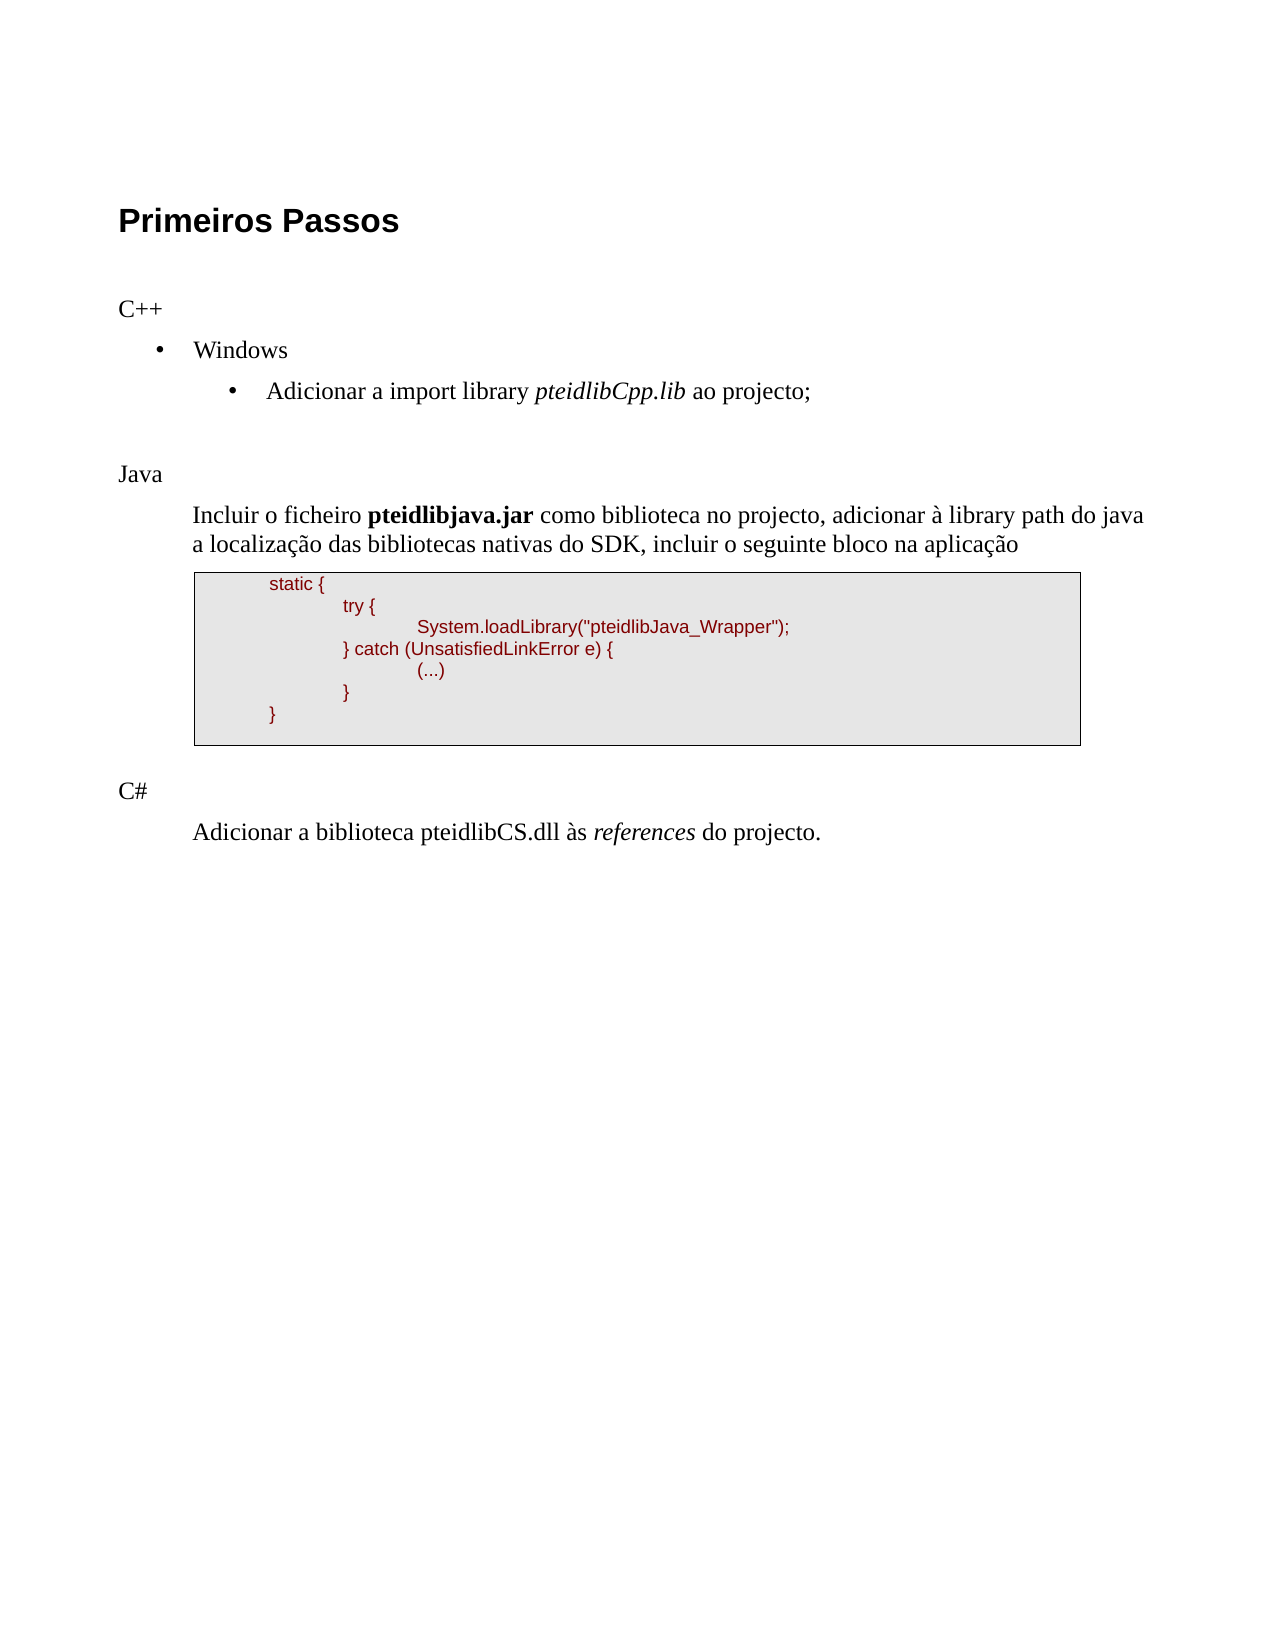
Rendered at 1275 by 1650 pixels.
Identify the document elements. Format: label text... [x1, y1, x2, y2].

list Windows [156, 335, 1157, 364]
text try { [195, 594, 1080, 616]
text C# [118, 776, 1157, 805]
text Incluir o ficheiro pteidlibjava.jar como biblioteca no projecto, adicionar à library path do java a localização das bibliotecas nativas do SDK, incluir o seguinte bloco na aplicação [192, 500, 1157, 557]
text } [195, 702, 1080, 724]
text Adicionar a biblioteca pteidlibCS.dll às references do projecto. [192, 817, 1157, 846]
subtitle Primeiros Passos [118, 201, 1157, 240]
text C++ [118, 294, 1157, 322]
list Adicionar a import library pteidlibCpp.lib ao projecto; [228, 376, 1157, 405]
text } catch (UnsatisfiedLinkError e) { [195, 638, 1080, 659]
text Java [118, 459, 1157, 487]
text static { [195, 573, 1080, 594]
text (...) [195, 659, 1080, 681]
text } [195, 681, 1080, 702]
text System.loadLibrary("pteidlibJava_Wrapper"); [195, 616, 1080, 638]
